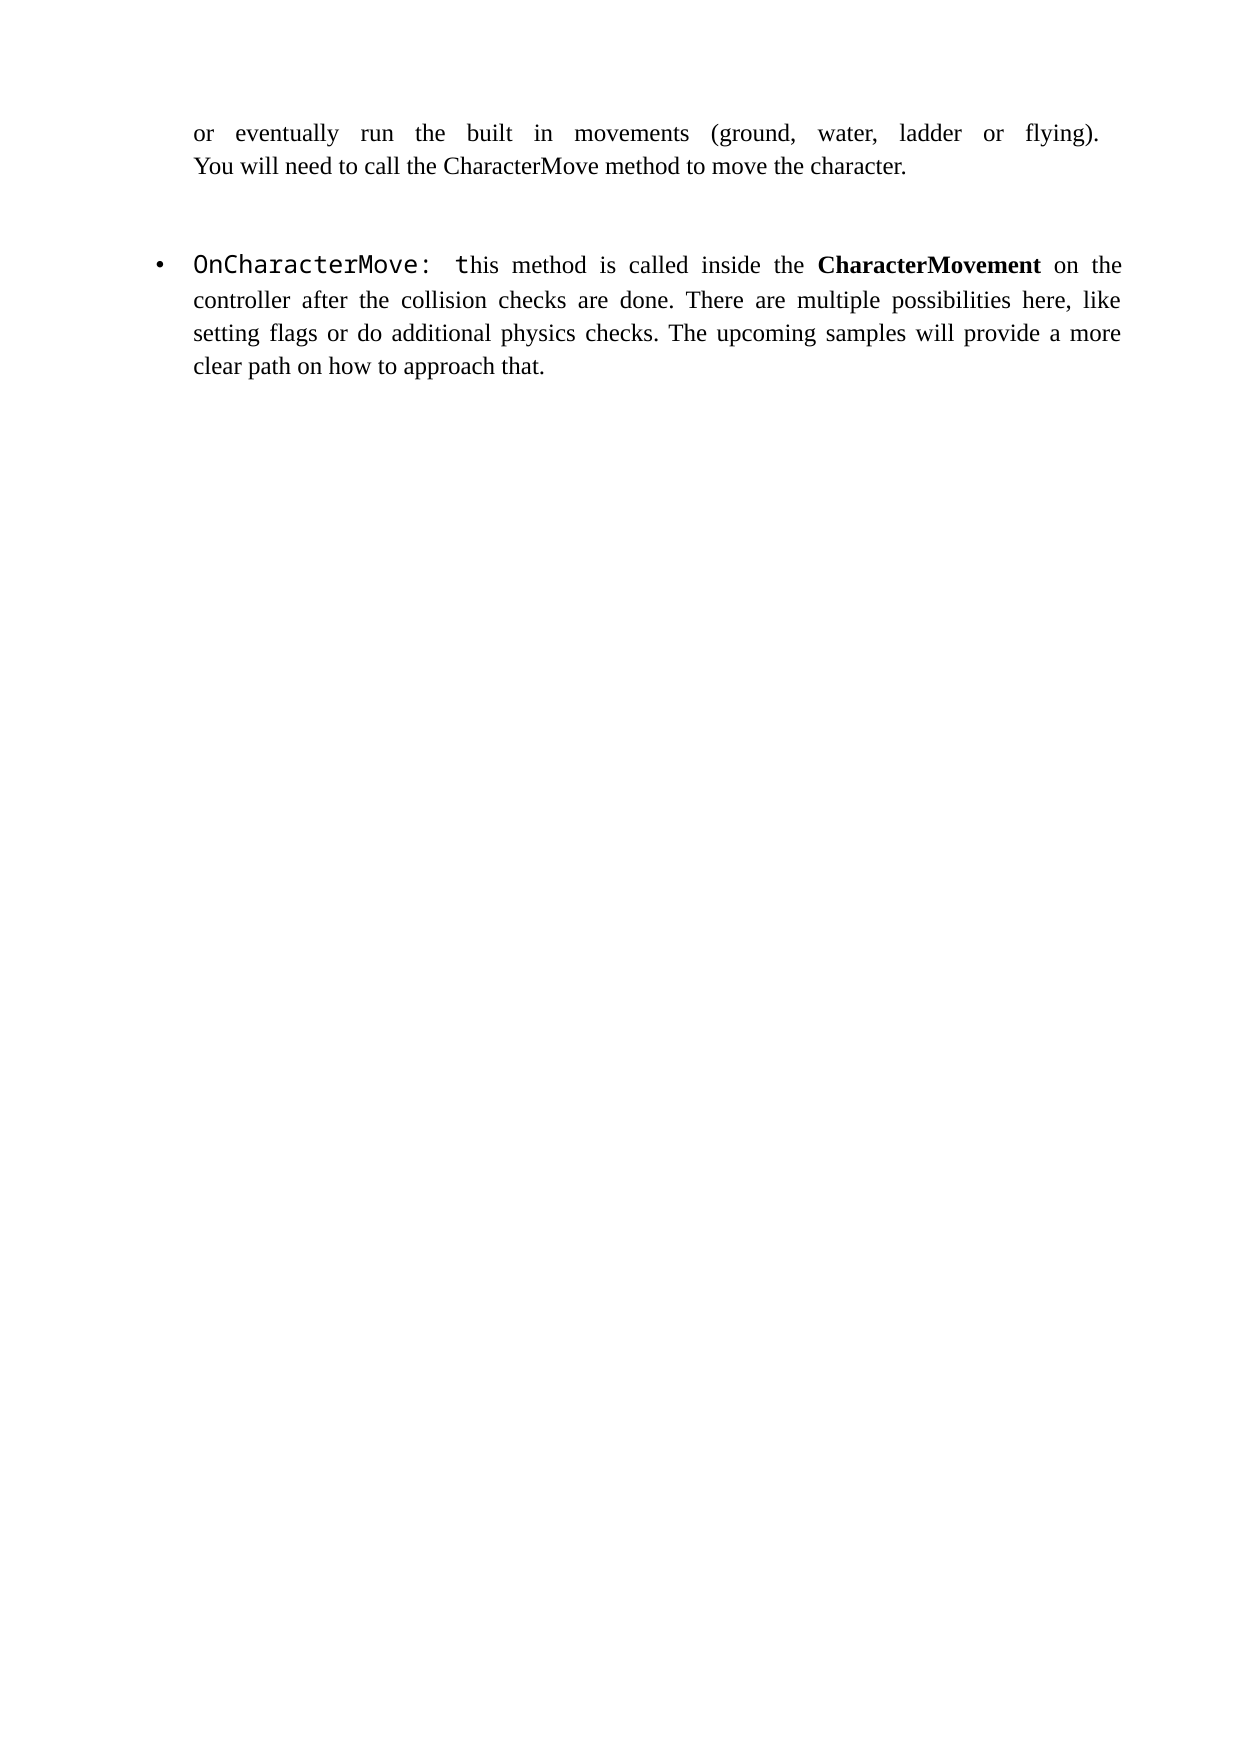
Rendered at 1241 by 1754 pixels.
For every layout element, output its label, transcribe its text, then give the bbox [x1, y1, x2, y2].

list or eventually run the built in movements (ground, water, ladder or flying). You will need to call the CharacterMove method to move the character. [156, 118, 1122, 180]
list OnCharacterMove: this method is called inside the CharacterMovement on the controller after the collision checks are done. There are multiple possibilities here, like setting flags or do additional physics checks. The upcoming samples will provide a more clear path on how to approach that. [156, 246, 1122, 379]
